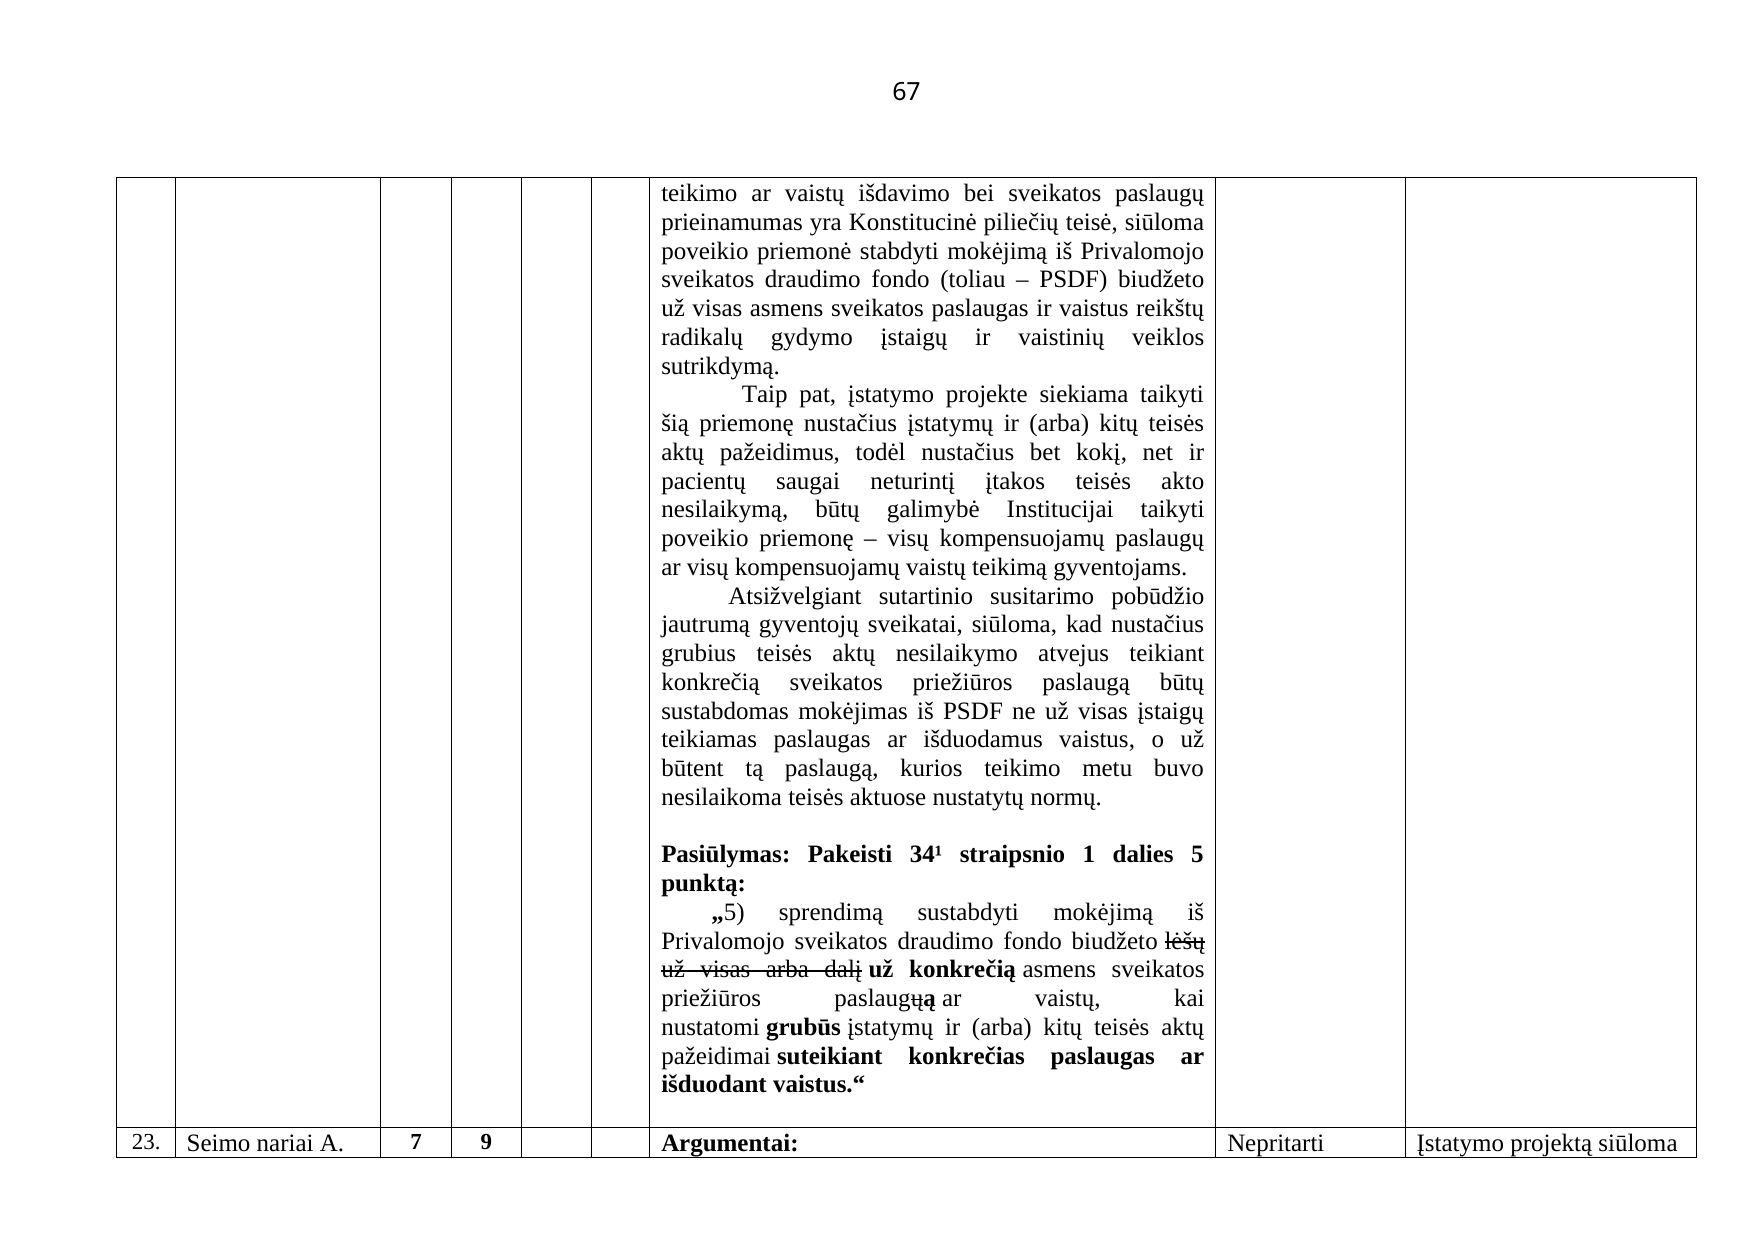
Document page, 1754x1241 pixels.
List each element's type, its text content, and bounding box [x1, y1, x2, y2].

table_cell [452, 178, 521, 1127]
table_cell 7 [381, 1128, 451, 1157]
table_cell [592, 1128, 649, 1157]
table_cell [1216, 178, 1405, 1127]
table_cell [117, 178, 175, 1127]
table_cell [1406, 178, 1696, 1127]
table_cell [381, 178, 451, 1127]
table_cell [522, 178, 591, 1127]
table_cell Įstatymo projektą siūloma [1406, 1128, 1696, 1157]
table_cell [522, 1128, 591, 1157]
table_cell Seimo nariai A. [176, 1128, 380, 1157]
table_cell 9 [452, 1128, 521, 1157]
table_cell 23. [117, 1128, 175, 1157]
table_cell [176, 178, 380, 1127]
table_cell teikimo ar vaistų išdavimo bei sveikatos paslaugų prieinamumas yra Konstitucinė piliečių teisė, siūloma poveikio priemonė stabdyti mokėjimą iš Privalomojo sveikatos draudimo fondo (toliau – PSDF) biudžeto už visas asmens sveikatos paslaugas ir vaistus reikštų radikalų gydymo įstaigų ir vaistinių veiklos sutrikdymą. Taip pat, įstatymo projekte siekiama taikyti šią priemonę nustačius įstatymų ir (arba) kitų teisės aktų pažeidimus, todėl nustačius bet kokį, net ir pacientų saugai neturintį įtakos teisės akto nesilaikymą, būtų galimybė Institucijai taikyti poveikio priemonę – visų kompensuojamų paslaugų ar visų kompensuojamų vaistų teikimą gyventojams. Atsižvelgiant sutartinio susitarimo pobūdžio jautrumą gyventojų sveikatai, siūloma, kad nustačius grubius teisės aktų nesilaikymo atvejus teikiant konkrečią sveikatos priežiūros paslaugą būtų sustabdomas mokėjimas iš PSDF ne už visas įstaigų teikiamas paslaugas ar išduodamus vaistus, o už būtent tą paslaugą, kurios teikimo metu buvo nesilaikoma teisės aktuose nustatytų normų. Pasiūlymas: Pakeisti 34¹ straipsnio 1 dalies 5 punktą: „5) sprendimą sustabdyti mokėjimą iš Privalomojo sveikatos draudimo fondo biudžeto lėšų už visas arba dalį už konkrečią asmens sveikatos priežiūros paslaugųą ar vaistų, kai nustatomi grubūs įstatymų ir (arba) kitų teisės aktų pažeidimai suteikiant konkrečias paslaugas ar išduodant vaistus.“ [650, 178, 1215, 1127]
table_cell Nepritarti [1216, 1128, 1405, 1157]
table_cell [592, 178, 649, 1127]
